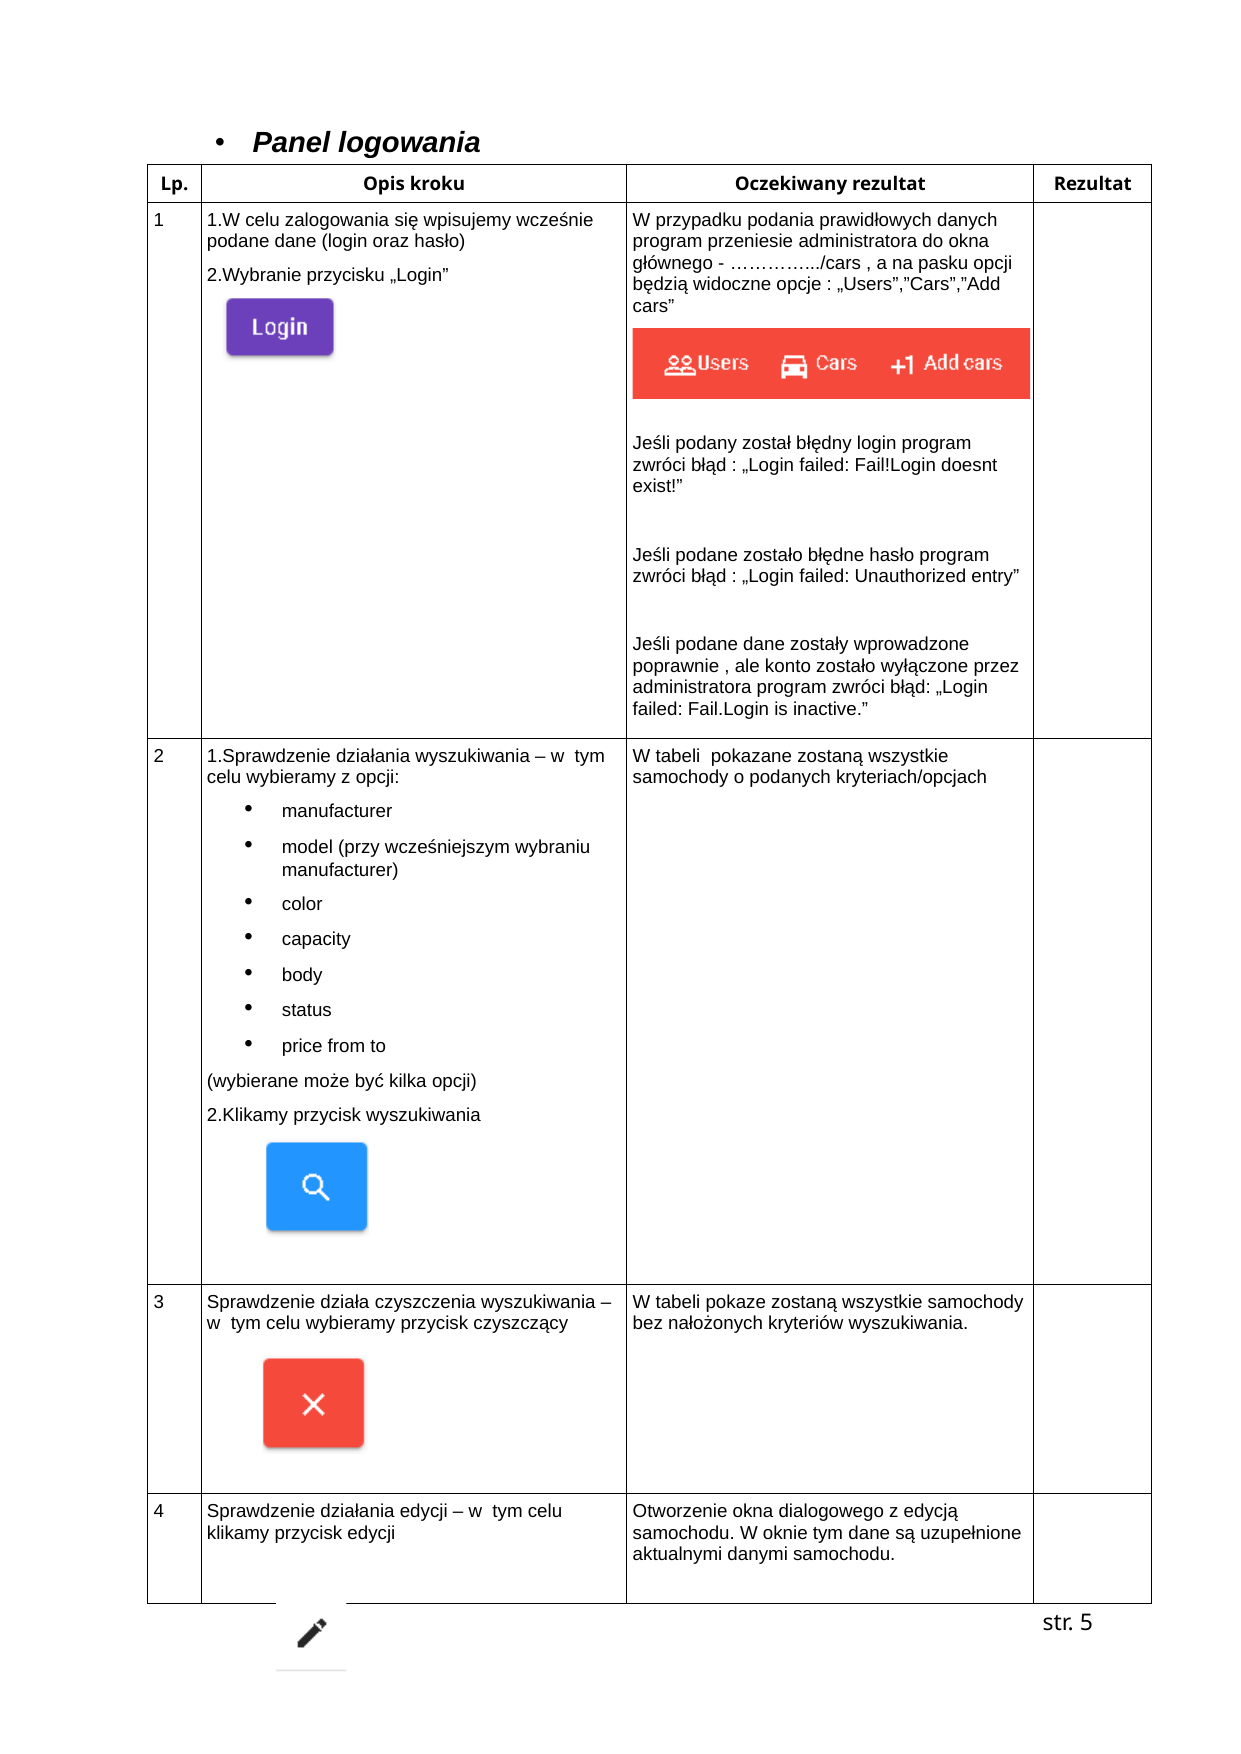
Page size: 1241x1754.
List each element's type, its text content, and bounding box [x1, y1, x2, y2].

table_cell [1034, 1494, 1151, 1602]
table_cell 1 [148, 203, 201, 738]
table_cell Otworzenie okna dialogowego z edycją samochodu. W oknie tym dane są uzupełnione aktualnymi danymi samochodu. [627, 1494, 1033, 1602]
table_cell Sprawdzenie działania edycji – w tym celu klikamy przycisk edycji [202, 1494, 626, 1602]
picture [632, 328, 1031, 399]
table_cell [1034, 1285, 1151, 1493]
table_cell Sprawdzenie działa czyszczenia wyszukiwania – w tym celu wybieramy przycisk czyszczący [202, 1285, 626, 1493]
table_cell [1034, 203, 1151, 738]
table_cell W przypadku podania prawidłowych danych program przeniesie administratora do okna głównego - ………….../cars , a na pasku opcji będzią widoczne opcje : „Users”,”Cars”,”Add cars” Jeśli podany został błędny login program zwróci błąd : „Login failed: Fail!Login doesnt exist!” Jeśli podane zostało błędne hasło program zwróci błąd : „Login failed: Unauthorized entry” Jeśli podane dane zostały wprowadzone poprawnie , ale konto zostało wyłączone przez administratora program zwróci błąd: „Login failed: Fail.Login is inactive.” [627, 203, 1033, 738]
table_cell [1034, 739, 1151, 1284]
table_cell 2 [148, 739, 201, 1284]
picture [265, 1138, 369, 1237]
table_cell 1.W celu zalogowania się wpisujemy wcześnie podane dane (login oraz hasło) 2.Wybranie przycisku „Login” [202, 203, 626, 738]
table_header Lp. [148, 165, 201, 202]
table_cell W tabeli pokazane zostaną wszystkie samochody o podanych kryteriach/opcjach [627, 739, 1033, 1284]
table_cell 4 [148, 1494, 201, 1602]
table_cell 3 [148, 1285, 201, 1493]
table_header Oczekiwany rezultat [627, 165, 1033, 202]
table_cell 1.Sprawdzenie działania wyszukiwania – w tym celu wybieramy z opcji: manufacturer model (przy wcześniejszym wybraniu manufacturer) color capacity body status price from to (wybierane może być kilka opcji) 2.Klikamy przycisk wyszukiwania [202, 739, 626, 1284]
table_cell W tabeli pokaze zostaną wszystkie samochody bez nałożonych kryteriów wyszukiwania. [627, 1285, 1033, 1493]
picture [262, 1355, 369, 1454]
picture [222, 298, 337, 362]
table_header Opis kroku [202, 165, 626, 202]
picture [276, 1597, 347, 1673]
table_header Rezultat [1034, 165, 1151, 202]
list Panel logowania [215, 125, 1093, 158]
